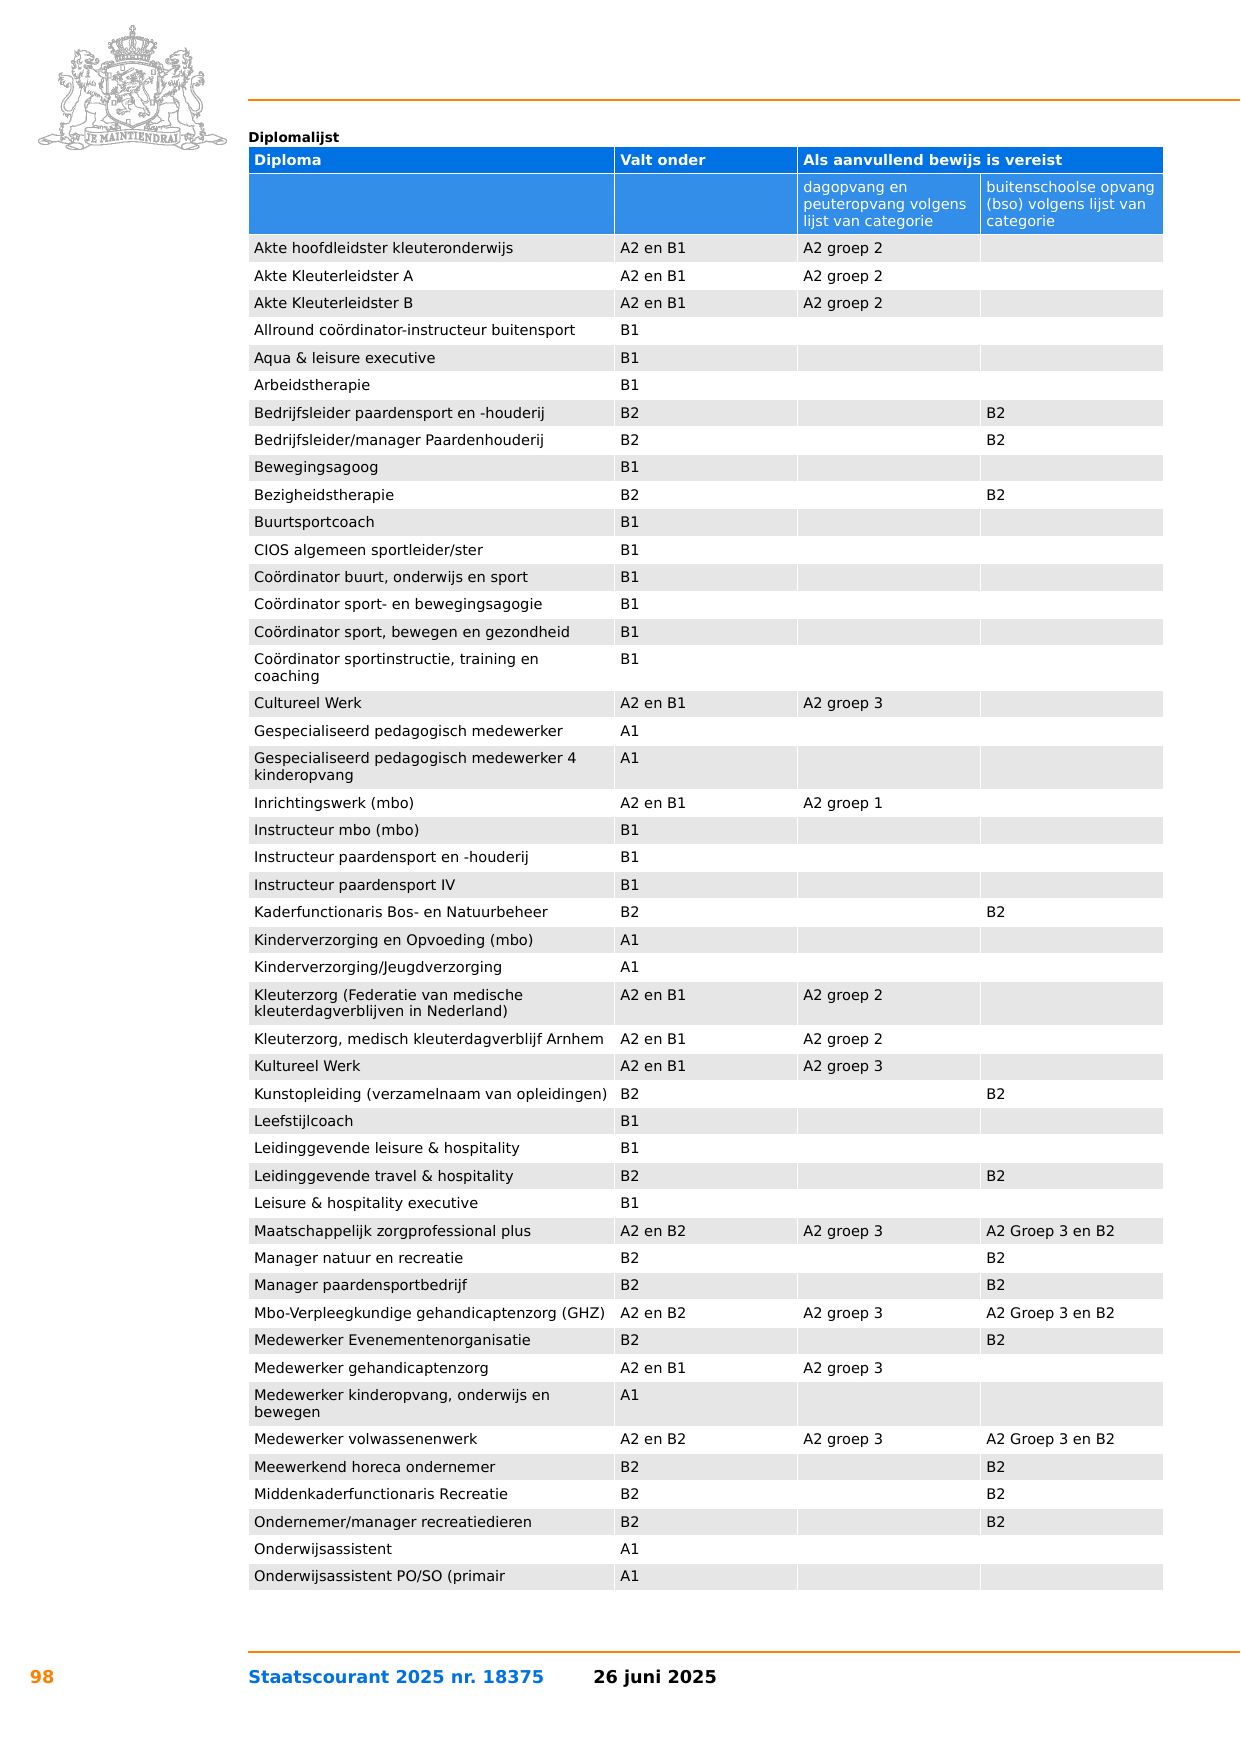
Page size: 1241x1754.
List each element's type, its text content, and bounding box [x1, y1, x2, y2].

table_cell Meewerkend horeca ondernemer [249, 1454, 614, 1480]
table_cell [981, 235, 1163, 262]
table_cell B2 [615, 1454, 797, 1480]
table_cell B1 [615, 592, 797, 618]
table_cell Medewerker kinderopvang, onderwijs en bewegen [249, 1382, 614, 1426]
table_cell A2 en B1 [615, 290, 797, 317]
table_cell B2 [615, 1081, 797, 1107]
table_cell A2 groep 3 [798, 691, 980, 717]
table_cell A2 en B2 [615, 1300, 797, 1326]
table_cell [981, 1536, 1163, 1562]
table_cell B2 [615, 427, 797, 453]
table_cell [981, 1382, 1163, 1426]
table_cell B2 [981, 1273, 1163, 1299]
table_cell Middenkaderfunctionaris Recreatie [249, 1481, 614, 1508]
table_cell A2 en B1 [615, 1026, 797, 1052]
table_cell B1 [615, 1108, 797, 1134]
table_cell [798, 954, 980, 981]
table_cell [981, 646, 1163, 690]
table_cell Manager natuur en recreatie [249, 1245, 614, 1272]
table_cell [798, 427, 980, 453]
table_cell [798, 872, 980, 898]
table_cell Bedrijfsleider/manager Paardenhouderij [249, 427, 614, 453]
table_cell A2 groep 3 [798, 1054, 980, 1080]
table_cell Leidinggevende travel & hospitality [249, 1163, 614, 1189]
table_cell A2 en B1 [615, 1054, 797, 1080]
table_cell [798, 1536, 980, 1562]
table_cell B2 [981, 1245, 1163, 1272]
table_cell A1 [615, 746, 797, 789]
table_cell B2 [615, 1509, 797, 1535]
table_cell B2 [615, 1163, 797, 1189]
table_cell [981, 455, 1163, 481]
table_cell Leefstijlcoach [249, 1108, 614, 1134]
table_cell [981, 1136, 1163, 1162]
table_cell [981, 290, 1163, 317]
table_cell [981, 817, 1163, 844]
table_cell [798, 400, 980, 426]
table_cell [981, 345, 1163, 371]
table_cell Bezigheidstherapie [249, 482, 614, 508]
table_cell B2 [981, 1454, 1163, 1480]
table_cell Kinderverzorging/Jeugdverzorging [249, 954, 614, 981]
table_cell [798, 817, 980, 844]
table_cell Kaderfunctionaris Bos- en Natuurbeheer [249, 900, 614, 926]
table_cell [798, 1564, 980, 1590]
table_cell [798, 455, 980, 481]
table_cell [981, 1054, 1163, 1080]
table_cell Bedrijfsleider paardensport en -houderij [249, 400, 614, 426]
table_cell Arbeidstherapie [249, 373, 614, 399]
table_cell Medewerker volwassenenwerk [249, 1427, 614, 1453]
table_cell Kleuterzorg, medisch kleuterdagverblijf Arnhem [249, 1026, 614, 1052]
table_cell [981, 509, 1163, 536]
table_cell B1 [615, 509, 797, 536]
table_cell B1 [615, 318, 797, 344]
table_cell [798, 1190, 980, 1217]
table_cell B2 [615, 1328, 797, 1354]
table_cell [981, 927, 1163, 953]
table_cell B2 [981, 1328, 1163, 1354]
table_cell Akte Kleuterleidster B [249, 290, 614, 317]
table_cell A2 en B1 [615, 691, 797, 717]
table_cell [798, 1081, 980, 1107]
table_cell buitenschoolse opvang (bso) volgens lijst van categorie [981, 174, 1163, 234]
table_cell Kinderverzorging en Opvoeding (mbo) [249, 927, 614, 953]
table_cell [798, 318, 980, 344]
table_cell B2 [981, 900, 1163, 926]
table_cell [798, 718, 980, 744]
table_cell A2 en B2 [615, 1427, 797, 1453]
table_cell [798, 900, 980, 926]
table_cell A2 groep 2 [798, 235, 980, 262]
table_cell Bewegingsagoog [249, 455, 614, 481]
table_cell Diploma [249, 147, 614, 173]
table_cell [798, 619, 980, 645]
table_cell [798, 845, 980, 871]
table_cell A1 [615, 1564, 797, 1590]
table_cell Coördinator sportinstructie, training en coaching [249, 646, 614, 690]
table_cell [798, 1245, 980, 1272]
table_cell [981, 1190, 1163, 1217]
table_cell dagopvang en peuteropvang volgens lijst van categorie [798, 174, 980, 234]
table_cell Allround coördinator-instructeur buitensport [249, 318, 614, 344]
table_cell A2 en B1 [615, 790, 797, 816]
table_cell B1 [615, 817, 797, 844]
table_cell B2 [981, 482, 1163, 508]
table_cell B1 [615, 646, 797, 690]
table_cell [798, 1509, 980, 1535]
table_cell [981, 564, 1163, 591]
table_cell B1 [615, 455, 797, 481]
table_cell A2 groep 2 [798, 290, 980, 317]
table_cell Mbo-Verpleegkundige gehandicaptenzorg (GHZ) [249, 1300, 614, 1326]
picture [38, 25, 227, 150]
table_cell B2 [981, 1509, 1163, 1535]
table_cell Valt onder [615, 147, 797, 173]
table_cell Leidinggevende leisure & hospitality [249, 1136, 614, 1162]
table_cell A2 groep 1 [798, 790, 980, 816]
table_cell Akte hoofdleidster kleuteronderwijs [249, 235, 614, 262]
table_cell Cultureel Werk [249, 691, 614, 717]
table_cell B1 [615, 845, 797, 871]
table_cell [798, 927, 980, 953]
table_cell B2 [615, 1481, 797, 1508]
table_cell A1 [615, 1382, 797, 1426]
table_cell [981, 318, 1163, 344]
table_cell [798, 646, 980, 690]
table_cell A2 Groep 3 en B2 [981, 1427, 1163, 1453]
table_cell A1 [615, 954, 797, 981]
table_cell B2 [615, 900, 797, 926]
table_cell [981, 790, 1163, 816]
table_cell A1 [615, 718, 797, 744]
table_cell [981, 1026, 1163, 1052]
table_cell Als aanvullend bewijs is vereist [798, 147, 1163, 173]
table_cell Medewerker Evenementenorganisatie [249, 1328, 614, 1354]
table_cell [981, 592, 1163, 618]
table_cell A2 en B1 [615, 1355, 797, 1381]
table_cell B2 [981, 427, 1163, 453]
table_cell [981, 263, 1163, 289]
table_cell Onderwijsassistent [249, 1536, 614, 1562]
table_cell [981, 718, 1163, 744]
table_cell B2 [615, 1273, 797, 1299]
table_cell [981, 373, 1163, 399]
table_cell Aqua & leisure executive [249, 345, 614, 371]
table_cell A1 [615, 1536, 797, 1562]
table_cell A2 groep 3 [798, 1300, 980, 1326]
table_cell [249, 174, 614, 234]
table_cell B1 [615, 373, 797, 399]
table_cell [798, 1136, 980, 1162]
table_cell Medewerker gehandicaptenzorg [249, 1355, 614, 1381]
table_cell B2 [615, 482, 797, 508]
table_cell [798, 1163, 980, 1189]
table_cell A2 groep 3 [798, 1427, 980, 1453]
table_cell Onderwijsassistent PO/SO (primair [249, 1564, 614, 1590]
table_cell B2 [981, 1481, 1163, 1508]
table_cell A2 en B1 [615, 235, 797, 262]
table_cell A2 en B1 [615, 263, 797, 289]
table_cell [798, 746, 980, 789]
table_cell B1 [615, 872, 797, 898]
table_cell [798, 345, 980, 371]
table_cell Instructeur paardensport en -houderij [249, 845, 614, 871]
table_cell [981, 872, 1163, 898]
table_cell Coördinator buurt, onderwijs en sport [249, 564, 614, 591]
table_cell B1 [615, 619, 797, 645]
table_cell [798, 592, 980, 618]
table_cell A2 groep 2 [798, 982, 980, 1025]
table_cell [798, 1328, 980, 1354]
table_cell A2 Groep 3 en B2 [981, 1218, 1163, 1244]
table_cell Manager paardensportbedrijf [249, 1273, 614, 1299]
table_cell A2 groep 3 [798, 1355, 980, 1381]
table_cell Ondernemer/manager recreatiedieren [249, 1509, 614, 1535]
table_cell [798, 373, 980, 399]
table_cell [981, 845, 1163, 871]
table_cell B1 [615, 537, 797, 563]
table_cell [981, 1355, 1163, 1381]
table_header Diplomalijst [248, 130, 1163, 146]
table_cell [798, 482, 980, 508]
table_cell Buurtsportcoach [249, 509, 614, 536]
table_cell A2 groep 2 [798, 263, 980, 289]
table_cell Coördinator sport, bewegen en gezondheid [249, 619, 614, 645]
table_cell B1 [615, 1136, 797, 1162]
table_cell [981, 691, 1163, 717]
table_cell B2 [981, 1081, 1163, 1107]
table_cell Gespecialiseerd pedagogisch medewerker 4 kinderopvang [249, 746, 614, 789]
table_cell Instructeur paardensport IV [249, 872, 614, 898]
table_cell Maatschappelijk zorgprofessional plus [249, 1218, 614, 1244]
table_cell Gespecialiseerd pedagogisch medewerker [249, 718, 614, 744]
table_cell [798, 1481, 980, 1508]
table_cell [615, 174, 797, 234]
table_cell A2 en B2 [615, 1218, 797, 1244]
table_cell [798, 509, 980, 536]
table_cell A1 [615, 927, 797, 953]
table_cell B2 [981, 1163, 1163, 1189]
table_cell [798, 1382, 980, 1426]
table_cell Kultureel Werk [249, 1054, 614, 1080]
table_cell [981, 982, 1163, 1025]
table_cell A2 en B1 [615, 982, 797, 1025]
table_cell Instructeur mbo (mbo) [249, 817, 614, 844]
table_cell B2 [615, 1245, 797, 1272]
table_cell [981, 954, 1163, 981]
table_cell A2 Groep 3 en B2 [981, 1300, 1163, 1326]
table_cell B2 [615, 400, 797, 426]
table_cell Leisure & hospitality executive [249, 1190, 614, 1217]
table_cell [798, 1273, 980, 1299]
table_cell Kleuterzorg (Federatie van medische kleuterdagverblijven in Nederland) [249, 982, 614, 1025]
table_cell B1 [615, 564, 797, 591]
table_cell B1 [615, 345, 797, 371]
table_cell [981, 619, 1163, 645]
table_cell [798, 537, 980, 563]
table_cell Inrichtingswerk (mbo) [249, 790, 614, 816]
table_cell CIOS algemeen sportleider/ster [249, 537, 614, 563]
table_cell [981, 746, 1163, 789]
table_cell Coördinator sport- en bewegingsagogie [249, 592, 614, 618]
table_cell A2 groep 2 [798, 1026, 980, 1052]
table_cell B2 [981, 400, 1163, 426]
table_cell [798, 1454, 980, 1480]
table_cell A2 groep 3 [798, 1218, 980, 1244]
table_cell [981, 1564, 1163, 1590]
table_cell [798, 1108, 980, 1134]
table_cell Kunstopleiding (verzamelnaam van opleidingen) [249, 1081, 614, 1107]
table_cell B1 [615, 1190, 797, 1217]
table_cell [981, 537, 1163, 563]
table_cell [981, 1108, 1163, 1134]
table_cell Akte Kleuterleidster A [249, 263, 614, 289]
table_cell [798, 564, 980, 591]
